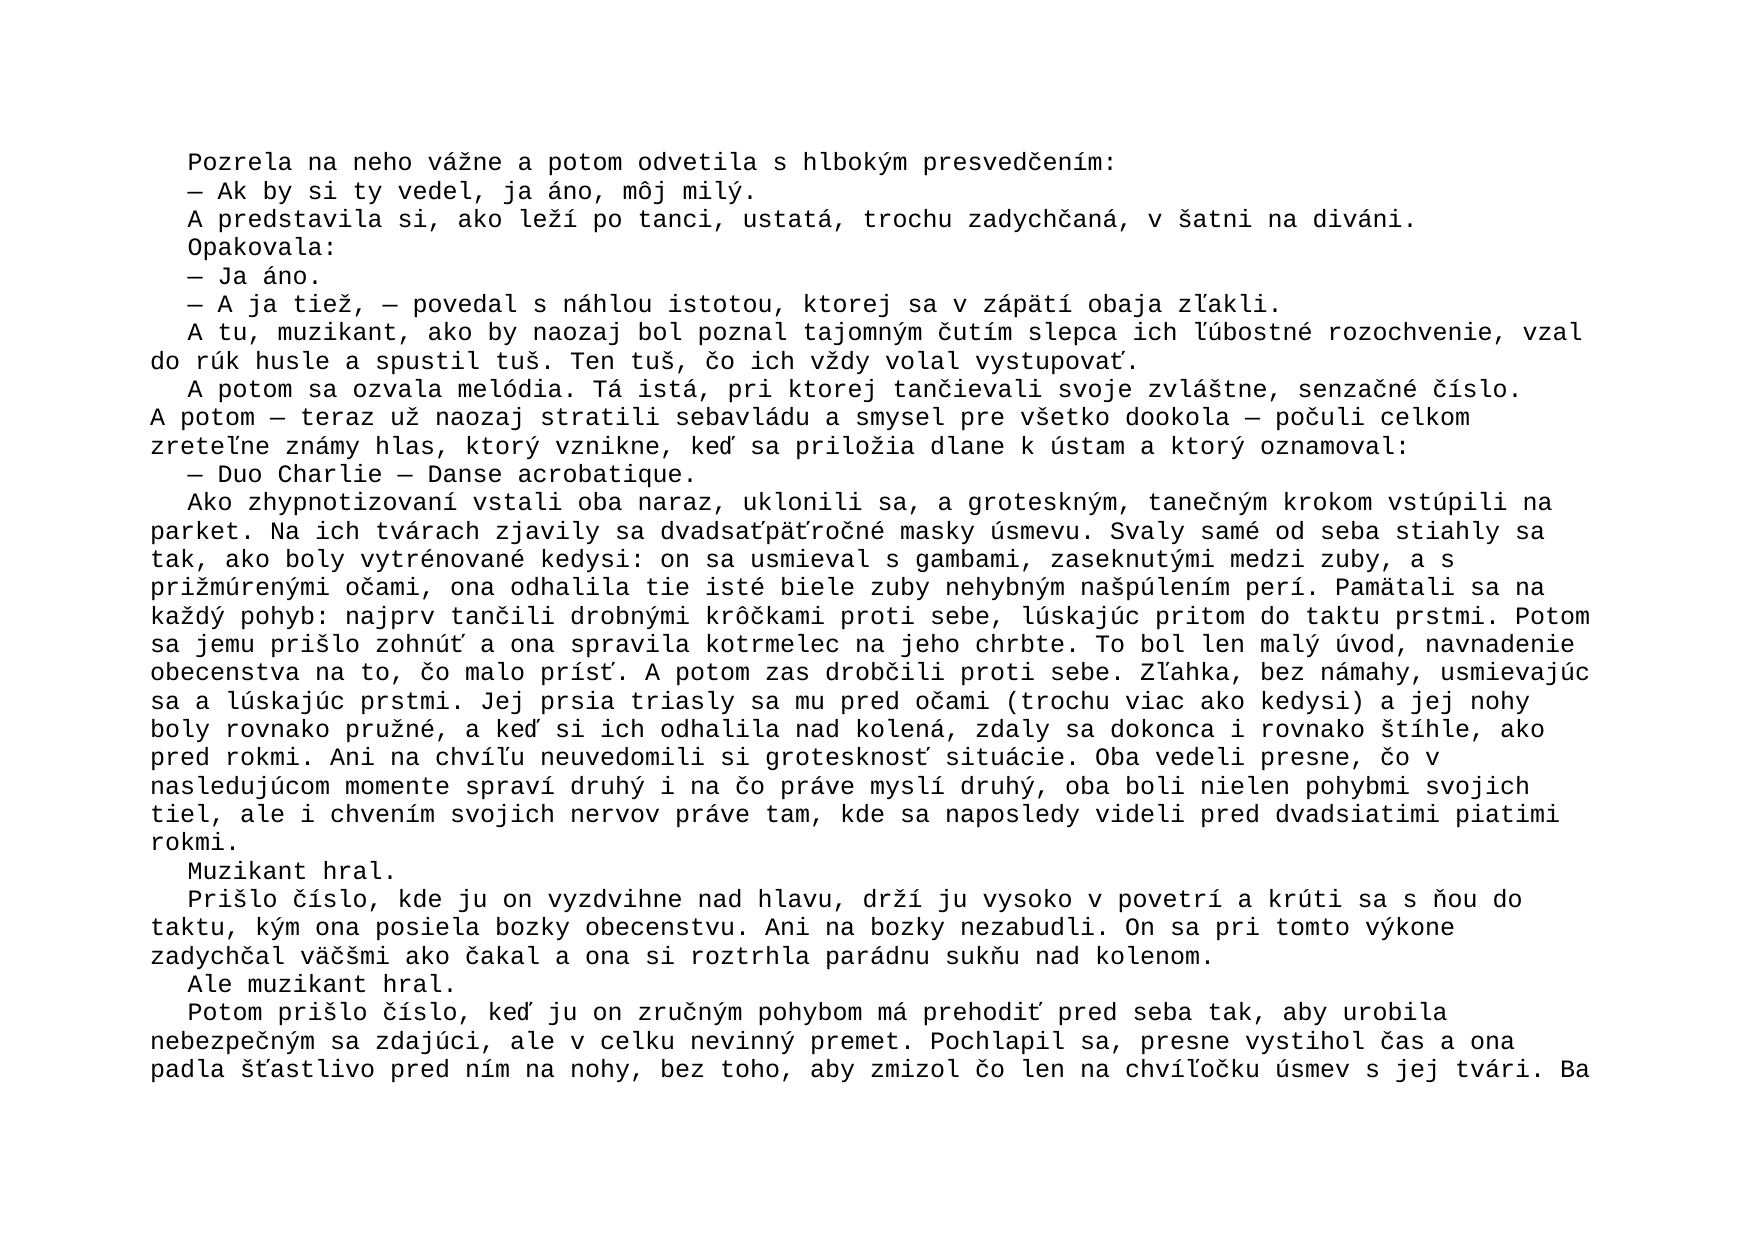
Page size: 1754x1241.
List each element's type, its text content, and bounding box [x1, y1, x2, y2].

text Potom prišlo číslo, keď ju on zručným pohybom má prehodiť pred seba tak, aby urobila nebezpečným sa zdajúci, ale v celku nevinný premet. Pochlapil sa, presne vystihol čas a ona padla šťastlivo pred ním na nohy, bez toho, aby zmizol čo len na chvíľočku úsmev s jej tvári. Ba [150, 1000, 1603, 1085]
text — A ja tiež, — povedal s náhlou istotou, ktorej sa v zápätí obaja zľakli. [150, 292, 1603, 320]
text A predstavila si, ako leží po tanci, ustatá, trochu zadychčaná, v šatni na diváni. [150, 207, 1603, 235]
text A potom — teraz už naozaj stratili sebavládu a smysel pre všetko dookola — počuli celkom zreteľne známy hlas, ktorý vznikne, keď sa priložia dlane k ústam a ktorý oznamoval: [150, 405, 1603, 462]
text A potom sa ozvala melódia. Tá istá, pri ktorej tančievali svoje zvláštne, senzačné číslo. [150, 377, 1603, 405]
text — Ak by si ty vedel, ja áno, môj milý. [150, 178, 1603, 207]
text Opakovala: [150, 235, 1603, 263]
text Ako zhypnotizovaní vstali oba naraz, uklonili sa, a groteskným, tanečným krokom vstúpili na parket. Na ich tvárach zjavily sa dvadsaťpäťročné masky úsmevu. Svaly samé od seba stiahly sa tak, ako boly vytrénované kedysi: on sa usmieval s gambami, zaseknutými medzi zuby, a s prižmúrenými očami, ona odhalila tie isté biele zuby nehybným našpúlením perí. Pamätali sa na každý pohyb: najprv tančili drobnými krôčkami proti sebe, lúskajúc pritom do taktu prstmi. Potom sa jemu prišlo zohnúť a ona spravila kotrmelec na jeho chrbte. To bol len malý úvod, navnadenie obecenstva na to, čo malo prísť. A potom zas drobčili proti sebe. Zľahka, bez námahy, usmievajúc sa a lúskajúc prstmi. Jej prsia triasly sa mu pred očami (trochu viac ako kedysi) a jej nohy boly rovnako pružné, a keď si ich odhalila nad kolená, zdaly sa dokonca i rovnako štíhle, ako pred rokmi. Ani na chvíľu neuvedomili si grotesknosť situácie. Oba vedeli presne, čo v nasledujúcom momente spraví druhý i na čo práve myslí druhý, oba boli nielen pohybmi svojich tiel, ale i chvením svojich nervov práve tam, kde sa naposledy videli pred dvadsiatimi piatimi rokmi. [150, 490, 1603, 858]
text Ale muzikant hral. [150, 972, 1603, 1000]
text Muzikant hral. [150, 858, 1603, 887]
text Pozrela na neho vážne a potom odvetila s hlbokým presvedčením: [150, 150, 1603, 178]
text — Ja áno. [150, 263, 1603, 292]
text Prišlo číslo, kde ju on vyzdvihne nad hlavu, drží ju vysoko v povetrí a krúti sa s ňou do taktu, kým ona posiela bozky obecenstvu. Ani na bozky nezabudli. On sa pri tomto výkone zadychčal väčšmi ako čakal a ona si roztrhla parádnu sukňu nad kolenom. [150, 887, 1603, 972]
text A tu, muzikant, ako by naozaj bol poznal tajomným čutím slepca ich ľúbostné rozochvenie, vzal do rúk husle a spustil tuš. Ten tuš, čo ich vždy volal vystupovať. [150, 320, 1603, 377]
text — Duo Charlie — Danse acrobatique. [150, 462, 1603, 490]
